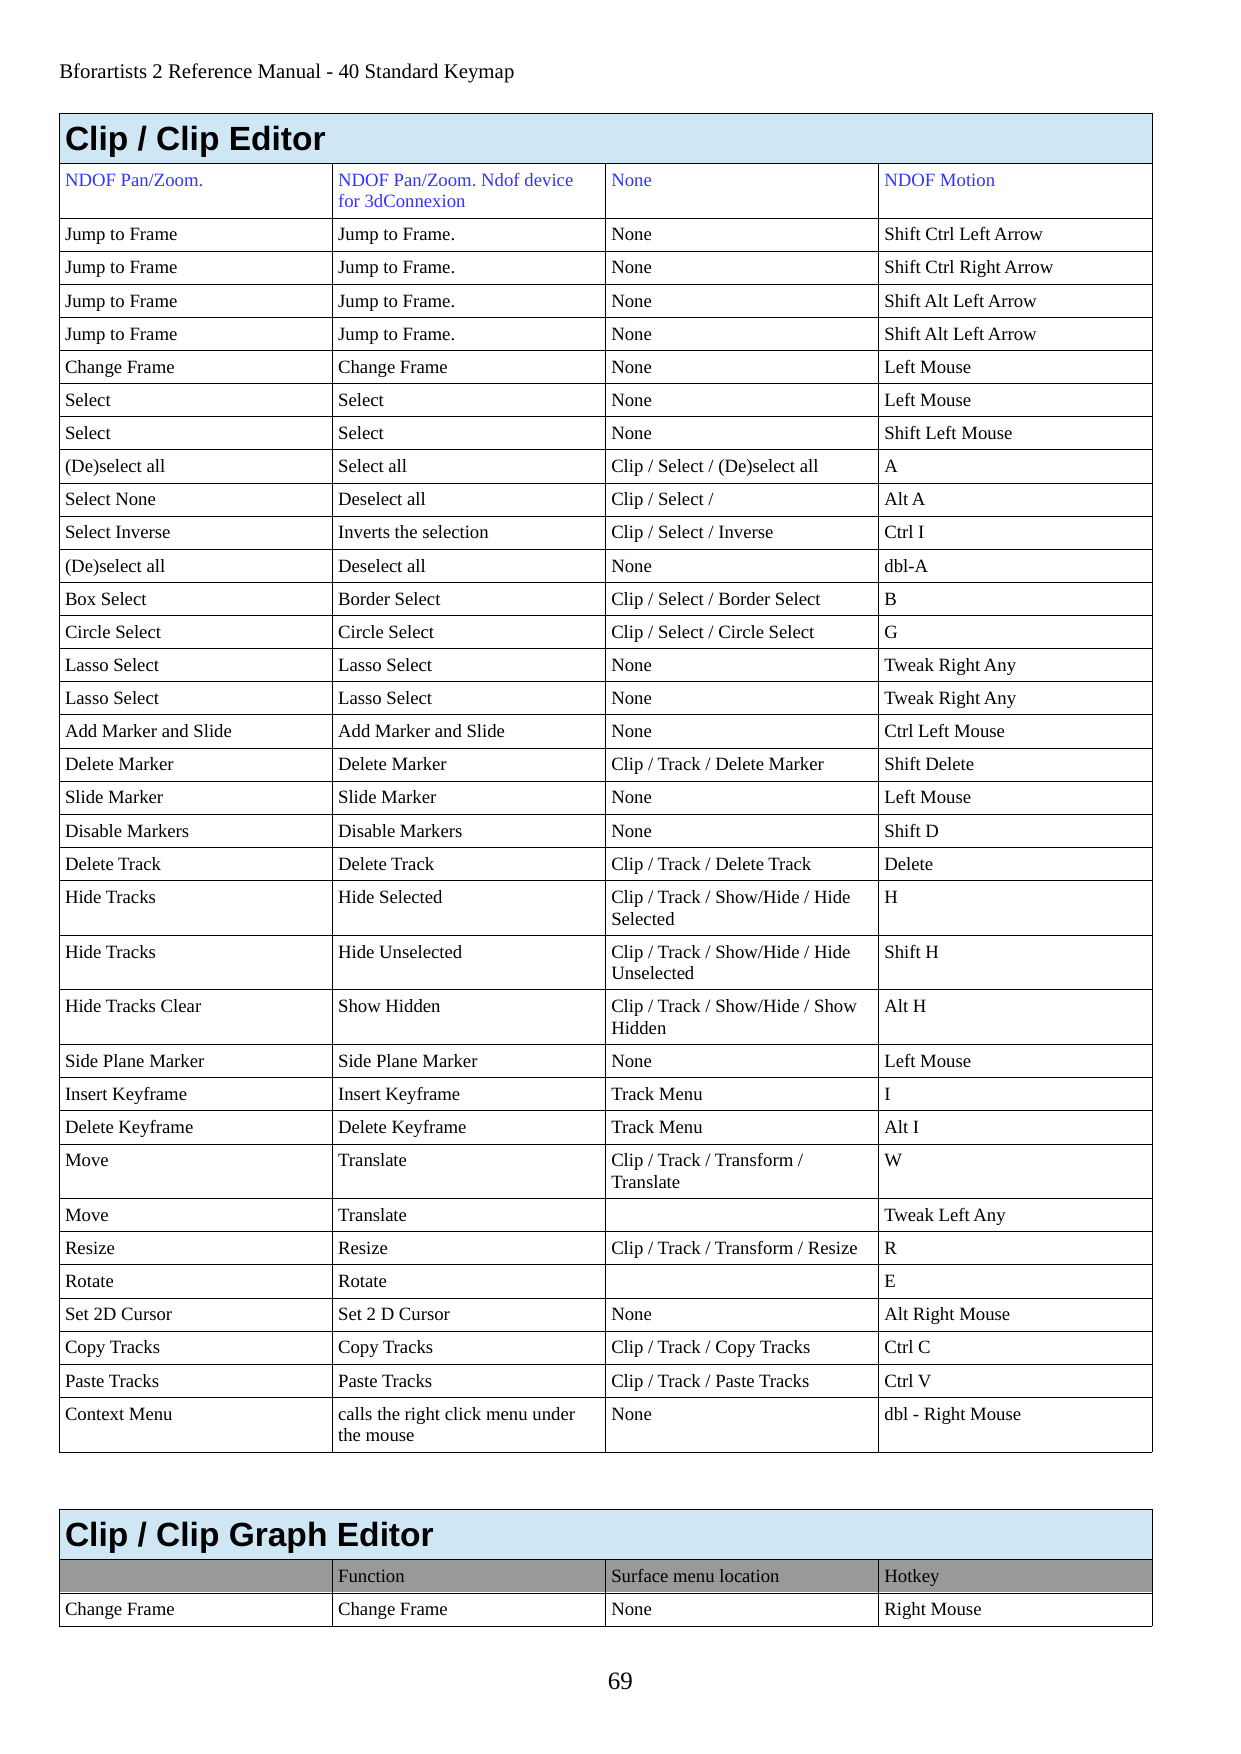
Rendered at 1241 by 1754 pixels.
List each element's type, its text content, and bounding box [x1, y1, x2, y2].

table_cell Context Menu [60, 1398, 332, 1452]
table_cell Set 2 D Cursor [333, 1299, 605, 1331]
table_cell Copy Tracks [333, 1332, 605, 1364]
table_cell Clip / Track / Show/Hide / Hide Unselected [606, 936, 878, 989]
table_cell Select None [60, 484, 332, 516]
table_cell Alt Right Mouse [879, 1299, 1152, 1331]
table_cell Side Plane Marker [333, 1045, 605, 1077]
table_cell Select [333, 417, 605, 449]
table_cell Border Select [333, 583, 605, 615]
table_cell Hide Tracks [60, 936, 332, 989]
table_cell Ctrl I [879, 517, 1152, 549]
table_cell Left Mouse [879, 782, 1152, 814]
table_cell Translate [333, 1145, 605, 1198]
table_cell (De)select all [60, 550, 332, 582]
table_cell I [879, 1078, 1152, 1110]
table_cell Set 2D Cursor [60, 1299, 332, 1331]
table_cell Inverts the selection [333, 517, 605, 549]
table_cell Change Frame [60, 1594, 332, 1626]
table_cell None [606, 384, 878, 416]
table_cell None [606, 1299, 878, 1331]
table_cell Ctrl V [879, 1365, 1152, 1397]
table_cell Clip / Select / [606, 484, 878, 516]
table_cell NDOF Motion [879, 164, 1152, 217]
table_cell NDOF Pan/Zoom. [60, 164, 332, 217]
table_cell Shift Ctrl Right Arrow [879, 252, 1152, 284]
table_cell Lasso Select [60, 649, 332, 681]
table_cell Hide Tracks [60, 881, 332, 935]
table_cell Insert Keyframe [333, 1078, 605, 1110]
table_cell Show Hidden [333, 990, 605, 1044]
table_cell [606, 1265, 878, 1297]
table_cell dbl-A [879, 550, 1152, 582]
table_cell Clip / Track / Delete Marker [606, 749, 878, 781]
table_cell Paste Tracks [333, 1365, 605, 1397]
table_cell Rotate [333, 1265, 605, 1297]
table_cell Move [60, 1145, 332, 1198]
table_cell Select Inverse [60, 517, 332, 549]
table_cell None [606, 351, 878, 383]
table_cell Jump to Frame. [333, 285, 605, 317]
table_cell Select [60, 384, 332, 416]
table_cell Lasso Select [333, 649, 605, 681]
table_cell None [606, 682, 878, 714]
table_cell E [879, 1265, 1152, 1297]
table_cell [60, 1560, 332, 1592]
table_cell None [606, 318, 878, 350]
table_header Clip / Clip Editor [60, 114, 1152, 163]
table_cell Select [333, 384, 605, 416]
table_cell Clip / Track / Transform / Resize [606, 1232, 878, 1264]
table_cell Clip / Select / Border Select [606, 583, 878, 615]
table_cell Alt H [879, 990, 1152, 1044]
table_cell Shift Alt Left Arrow [879, 318, 1152, 350]
table_cell None [606, 715, 878, 747]
table_cell Jump to Frame. [333, 318, 605, 350]
table_cell Delete Track [60, 848, 332, 880]
table_cell Clip / Track / Copy Tracks [606, 1332, 878, 1364]
table_cell None [606, 1594, 878, 1626]
table_cell None [606, 1045, 878, 1077]
table_cell Right Mouse [879, 1594, 1152, 1626]
table_cell None [606, 782, 878, 814]
table_cell Tweak Right Any [879, 649, 1152, 681]
table_cell Jump to Frame. [333, 219, 605, 251]
table_cell Hotkey [879, 1560, 1152, 1592]
table_cell Jump to Frame [60, 318, 332, 350]
table_cell Deselect all [333, 484, 605, 516]
table_cell Move [60, 1199, 332, 1231]
table_cell Jump to Frame [60, 285, 332, 317]
table_cell Hide Tracks Clear [60, 990, 332, 1044]
table_cell Clip / Track / Show/Hide / Hide Selected [606, 881, 878, 935]
table_cell Rotate [60, 1265, 332, 1297]
table_cell Shift H [879, 936, 1152, 989]
table_cell None [606, 164, 878, 217]
table_cell Slide Marker [333, 782, 605, 814]
table_cell H [879, 881, 1152, 935]
table_cell Circle Select [60, 616, 332, 648]
table_cell Left Mouse [879, 384, 1152, 416]
table_cell Translate [333, 1199, 605, 1231]
table_cell Change Frame [60, 351, 332, 383]
table_cell Clip / Select / Inverse [606, 517, 878, 549]
table_cell Circle Select [333, 616, 605, 648]
table_cell Left Mouse [879, 1045, 1152, 1077]
table_cell Change Frame [333, 1594, 605, 1626]
table_cell Clip / Track / Paste Tracks [606, 1365, 878, 1397]
table_header Clip / Clip Graph Editor [60, 1510, 1152, 1559]
table_cell None [606, 550, 878, 582]
table_cell Change Frame [333, 351, 605, 383]
table_cell Jump to Frame [60, 219, 332, 251]
table_cell W [879, 1145, 1152, 1198]
table_cell G [879, 616, 1152, 648]
table_cell Shift D [879, 815, 1152, 847]
table_cell Copy Tracks [60, 1332, 332, 1364]
table_cell Slide Marker [60, 782, 332, 814]
table_cell Delete [879, 848, 1152, 880]
table_cell Track Menu [606, 1111, 878, 1143]
table_cell Lasso Select [60, 682, 332, 714]
table_cell R [879, 1232, 1152, 1264]
table_cell Jump to Frame [60, 252, 332, 284]
table_cell Disable Markers [333, 815, 605, 847]
table_cell Shift Alt Left Arrow [879, 285, 1152, 317]
table_cell Clip / Select / (De)select all [606, 450, 878, 482]
table_cell Resize [333, 1232, 605, 1264]
table_cell Hide Selected [333, 881, 605, 935]
table_cell None [606, 815, 878, 847]
table_cell Select all [333, 450, 605, 482]
table_cell Add Marker and Slide [333, 715, 605, 747]
table_cell NDOF Pan/Zoom. Ndof device for 3dConnexion [333, 164, 605, 217]
table_cell None [606, 219, 878, 251]
table_cell [606, 1199, 878, 1231]
table_cell Disable Markers [60, 815, 332, 847]
table_cell dbl - Right Mouse [879, 1398, 1152, 1452]
table_cell Box Select [60, 583, 332, 615]
table_cell Hide Unselected [333, 936, 605, 989]
table_cell None [606, 1398, 878, 1452]
table_cell Select [60, 417, 332, 449]
table_cell Jump to Frame. [333, 252, 605, 284]
table_cell Paste Tracks [60, 1365, 332, 1397]
table_cell Shift Left Mouse [879, 417, 1152, 449]
table_cell Side Plane Marker [60, 1045, 332, 1077]
table_cell Clip / Select / Circle Select [606, 616, 878, 648]
table_cell Delete Keyframe [60, 1111, 332, 1143]
table_cell Tweak Left Any [879, 1199, 1152, 1231]
table_cell Track Menu [606, 1078, 878, 1110]
table_cell Delete Keyframe [333, 1111, 605, 1143]
table_cell Surface menu location [606, 1560, 878, 1592]
table_cell Delete Marker [333, 749, 605, 781]
table_cell Deselect all [333, 550, 605, 582]
table_cell Shift Ctrl Left Arrow [879, 219, 1152, 251]
table_cell Delete Marker [60, 749, 332, 781]
table_cell Function [333, 1560, 605, 1592]
table_cell None [606, 285, 878, 317]
table_cell Clip / Track / Show/Hide / Show Hidden [606, 990, 878, 1044]
table_cell Alt A [879, 484, 1152, 516]
table_cell calls the right click menu under the mouse [333, 1398, 605, 1452]
table_cell Tweak Right Any [879, 682, 1152, 714]
table_cell Delete Track [333, 848, 605, 880]
table_cell None [606, 417, 878, 449]
table_cell Lasso Select [333, 682, 605, 714]
table_cell Clip / Track / Transform / Translate [606, 1145, 878, 1198]
table_cell A [879, 450, 1152, 482]
table_cell Resize [60, 1232, 332, 1264]
table_cell Shift Delete [879, 749, 1152, 781]
table_cell Ctrl C [879, 1332, 1152, 1364]
table_cell None [606, 252, 878, 284]
table_cell Add Marker and Slide [60, 715, 332, 747]
table_cell Left Mouse [879, 351, 1152, 383]
table_cell Ctrl Left Mouse [879, 715, 1152, 747]
table_cell Clip / Track / Delete Track [606, 848, 878, 880]
table_cell Insert Keyframe [60, 1078, 332, 1110]
table_cell B [879, 583, 1152, 615]
table_cell (De)select all [60, 450, 332, 482]
table_cell None [606, 649, 878, 681]
table_cell Alt I [879, 1111, 1152, 1143]
